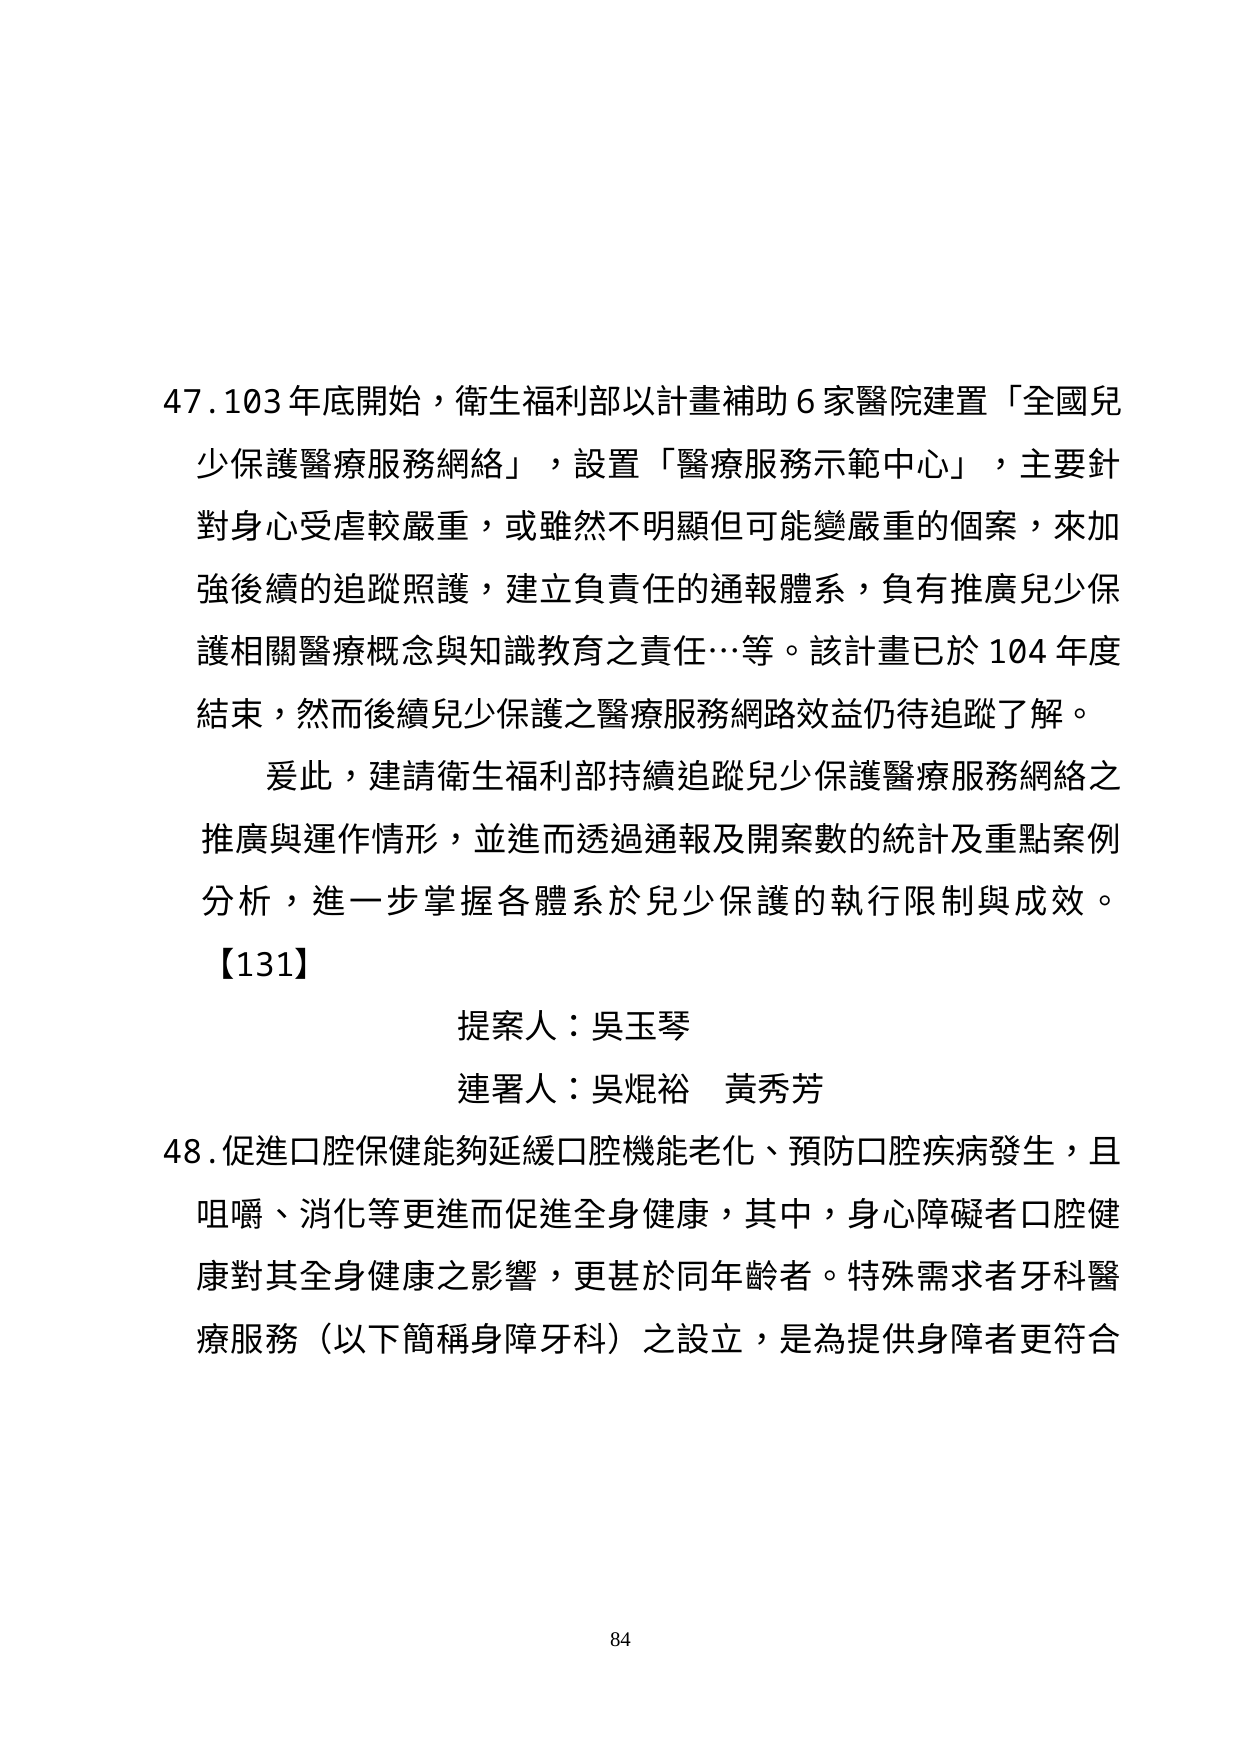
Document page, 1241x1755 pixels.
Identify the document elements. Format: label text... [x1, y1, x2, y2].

text 48.促進口腔保健能夠延緩口腔機能老化、預防口腔疾病發生，且咀嚼、消化等更進而促進全身健康，其中，身心障礙者口腔健康對其全身健康之影響，更甚於同年齡者。特殊需求者牙科醫療服務（以下簡稱身障牙科）之設立，是為提供身障者更符合 [162, 1108, 1122, 1358]
text 爰此，建請衛生福利部持續追蹤兒少保護醫療服務網絡之推廣與運作情形，並進而透過通報及開案數的統計及重點案例分析，進一步掌握各體系於兒少保護的執行限制與成效。【131】 [201, 733, 1122, 983]
text 47.103年底開始，衛生福利部以計畫補助6家醫院建置「全國兒少保護醫療服務網絡」，設置「醫療服務示範中心」，主要針對身心受虐較嚴重，或雖然不明顯但可能變嚴重的個案，來加強後續的追蹤照護，建立負責任的通報體系，負有推廣兒少保護相關醫療概念與知識教育之責任…等。該計畫已於104年度結束，然而後續兒少保護之醫療服務網路效益仍待追蹤了解。 [162, 358, 1122, 733]
text 連署人：吳焜裕 黃秀芳 [236, 1045, 1122, 1108]
text 提案人：吳玉琴 [236, 983, 1122, 1045]
